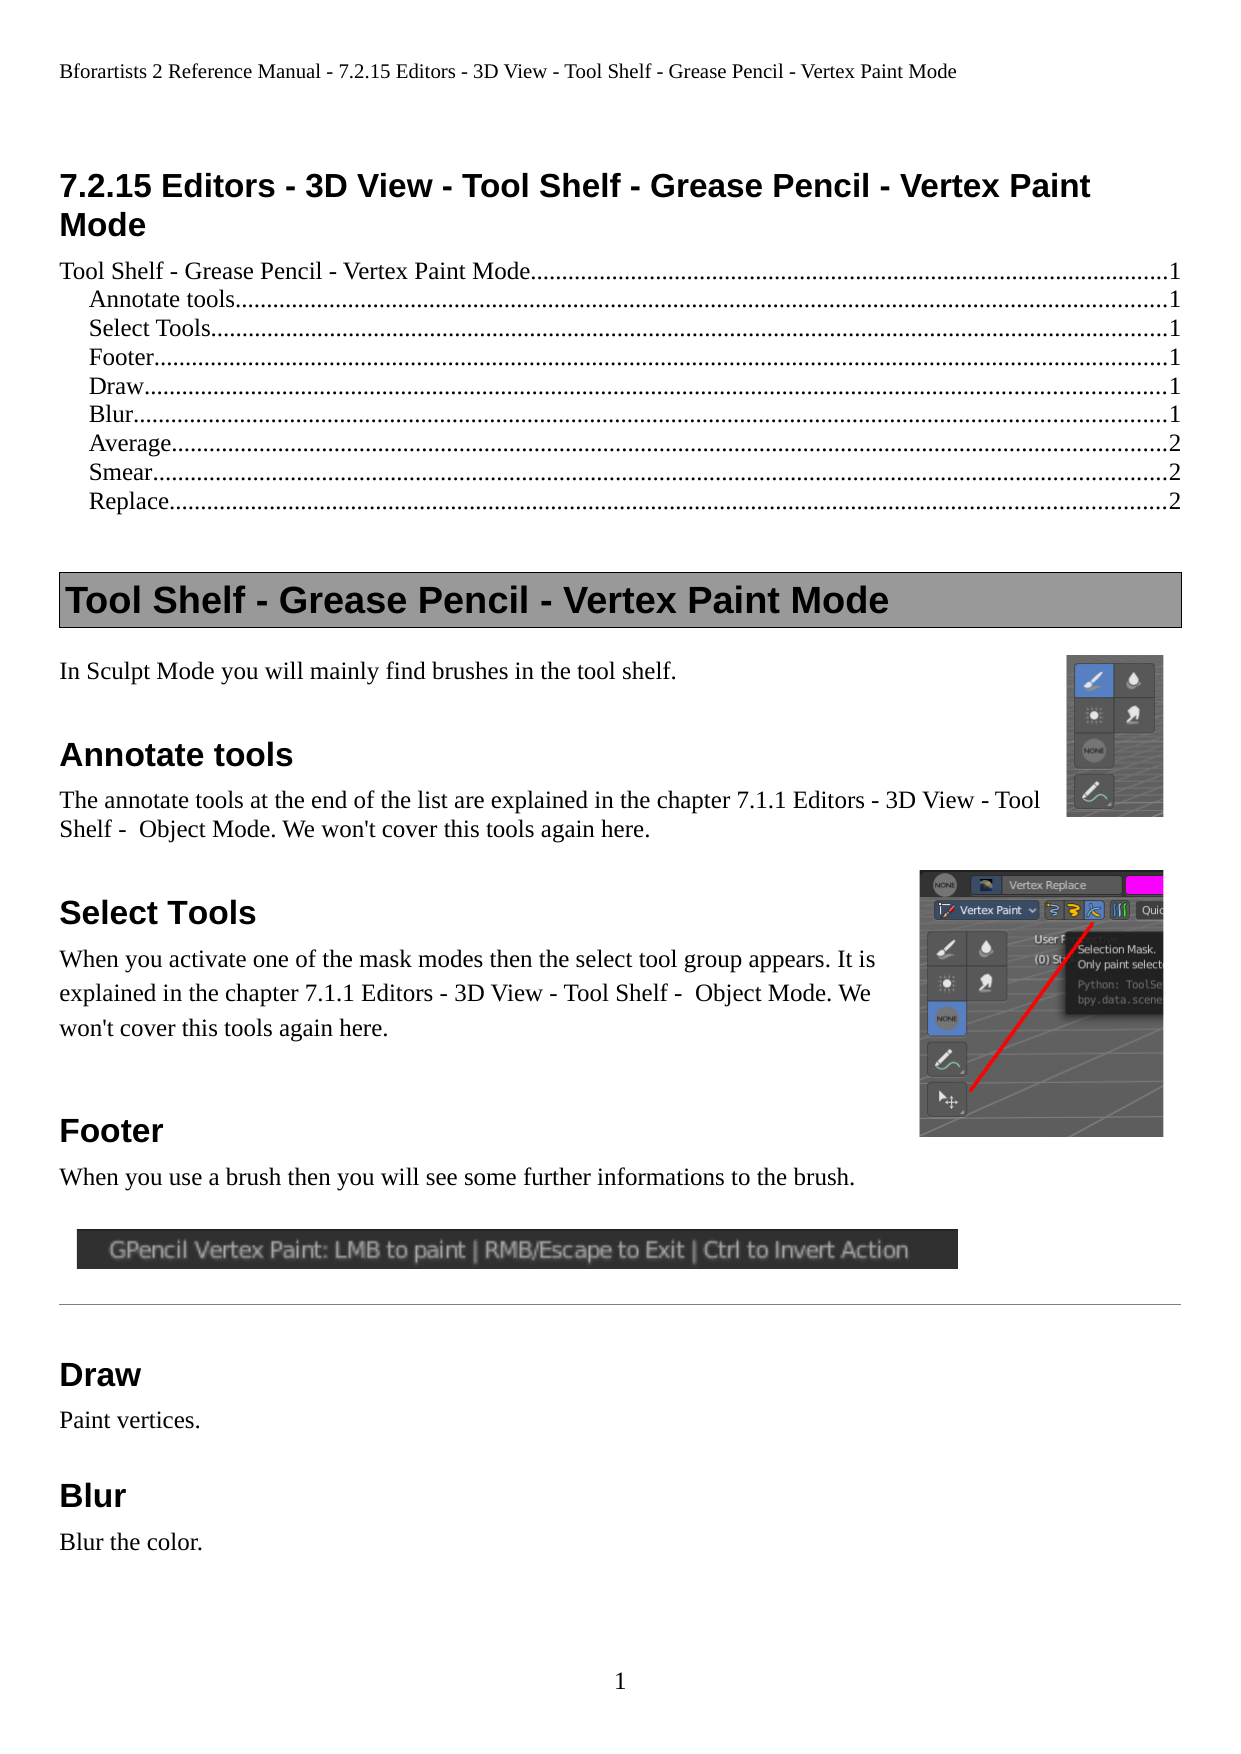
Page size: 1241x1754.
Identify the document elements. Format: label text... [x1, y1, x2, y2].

subtitle 7.2.15 Editors - 3D View - Tool Shelf - Grease Pencil - Vertex Paint Mode [59, 166, 1181, 243]
table_header Tool Shelf - Grease Pencil - Vertex Paint Mode [60, 573, 1181, 627]
subtitle Annotate tools [59, 734, 1066, 773]
picture [76, 1229, 958, 1269]
text Replace 2 [88, 486, 1181, 514]
text Draw 1 [88, 371, 1181, 399]
text In Sculpt Mode you will mainly find brushes in the tool shelf. [59, 656, 1066, 685]
subtitle Blur [59, 1475, 1181, 1514]
text Blur 1 [88, 399, 1181, 428]
text Smear 2 [88, 457, 1181, 486]
subtitle Footer [59, 1111, 1181, 1150]
text When you activate one of the mask modes then the select tool group appears. It is explained in the chapter 7.1.1 Editors - 3D View - Tool Shelf - Object Mode. We won't cover this tools again here. [59, 944, 919, 1041]
text Blur the color. [59, 1527, 1181, 1555]
text The annotate tools at the end of the list are explained in the chapter 7.1.1 Editors - 3D View - Tool Shelf - Object Mode. We won't cover this tools again here. [59, 786, 1181, 843]
picture [1066, 655, 1164, 817]
text Annotate tools 1 [88, 284, 1181, 313]
text Tool Shelf - Grease Pencil - Vertex Paint Mode 1 [59, 256, 1181, 284]
text When you use a brush then you will see some further informations to the brush. [59, 1162, 1181, 1191]
text Footer 1 [88, 342, 1181, 371]
picture [919, 870, 1164, 1137]
subtitle Draw [59, 1354, 1181, 1393]
subtitle Select Tools [59, 893, 919, 931]
subtitle [1164, 734, 1181, 773]
text Paint vertices. [59, 1406, 1181, 1434]
text Select Tools 1 [88, 313, 1181, 342]
subtitle [1164, 893, 1181, 931]
text Average 2 [88, 428, 1181, 457]
